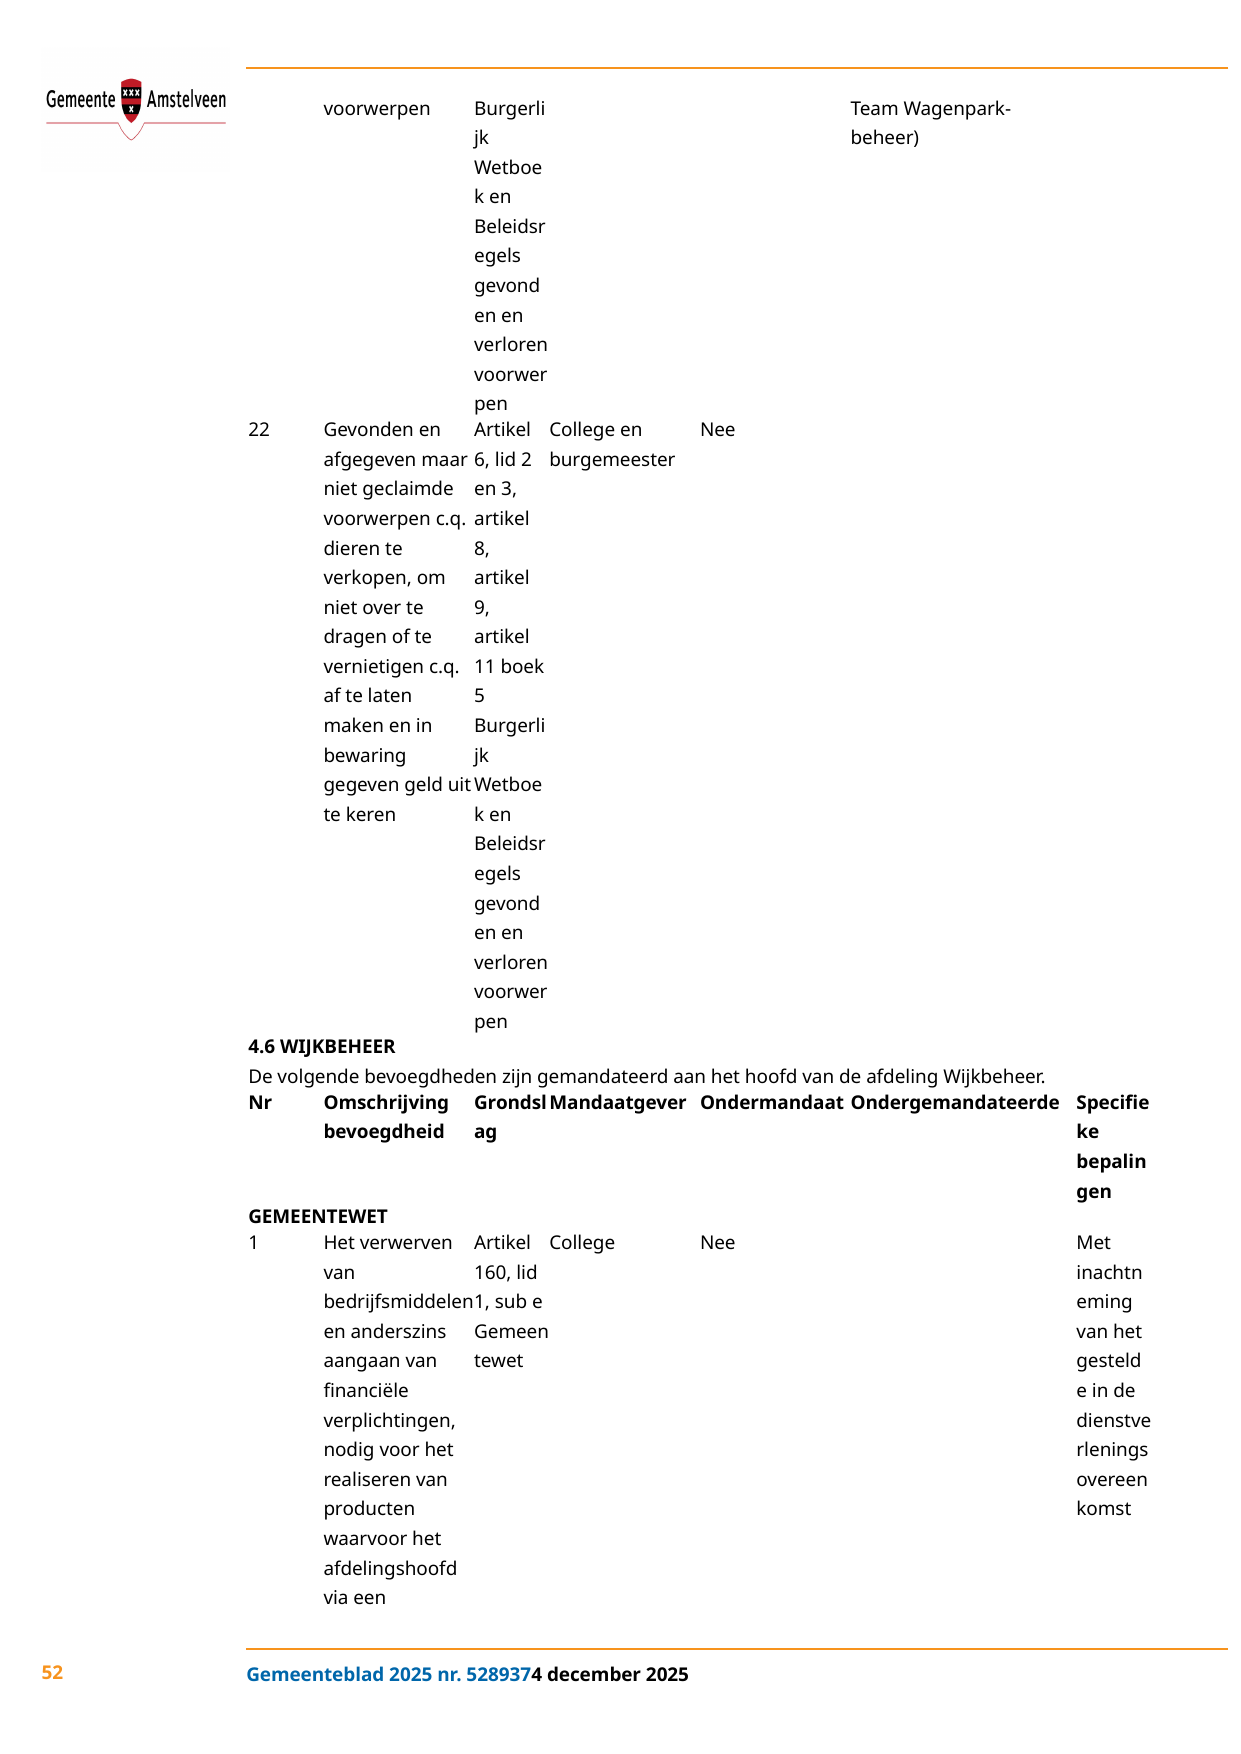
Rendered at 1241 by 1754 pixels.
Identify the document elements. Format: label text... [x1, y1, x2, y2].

table_cell Nee [700, 1229, 850, 1610]
table_cell College en burgemeester [549, 416, 700, 1034]
picture [41, 47, 231, 172]
table_cell [1076, 95, 1152, 416]
table_cell GEMEENTEWET [248, 1204, 1152, 1229]
table_cell [850, 1229, 1076, 1610]
table_cell Specifieke bepalingen [1076, 1089, 1152, 1203]
table_cell College [549, 1229, 700, 1610]
table_cell Met inachtneming van het gestelde in de dienstverleningsovereenkomst [1076, 1229, 1152, 1610]
table_cell Gevonden en afgegeven maar niet geclaimde voorwerpen c.q. dieren te verkopen, om niet over te dragen of te vernietigen c.q. af te laten maken en in bewaring gegeven geld uit te keren [323, 416, 474, 1034]
table_cell [248, 95, 323, 416]
table_cell [700, 95, 850, 416]
table_cell Ondergemandateerde [850, 1089, 1076, 1203]
table_cell Burgerlijk Wetboek en Beleidsregels gevonden en verloren voorwerpen [474, 95, 549, 416]
table_cell Grondslag [474, 1089, 549, 1203]
table_cell Nee [700, 416, 850, 1034]
table_cell 22 [248, 416, 323, 1034]
table_cell Nr [248, 1089, 323, 1203]
table_cell Team Wagenpark-beheer) [850, 95, 1076, 416]
table_cell Mandaatgever [549, 1089, 700, 1203]
table_cell [549, 95, 700, 416]
table_cell 4.6 WIJKBEHEER De volgende bevoegdheden zijn gemandateerd aan het hoofd van de afdeling Wijkbeheer. [248, 1034, 1152, 1089]
table_cell Ondermandaat [700, 1089, 850, 1203]
table_cell voorwerpen [323, 95, 474, 416]
table_cell Het verwerven van bedrijfsmiddelen en anderszins aangaan van financiële verplichtingen, nodig voor het realiseren van producten waarvoor het afdelingshoofd via een [323, 1229, 474, 1610]
table_cell Omschrijving bevoegdheid [323, 1089, 474, 1203]
table_cell 1 [248, 1229, 323, 1610]
table_cell [1076, 416, 1152, 1034]
table_cell Artikel 6, lid 2 en 3, artikel 8, artikel 9, artikel 11 boek 5 Burgerlijk Wetboek en Beleidsregels gevonden en verloren voorwerpen [474, 416, 549, 1034]
table_cell [850, 416, 1076, 1034]
table_cell Artikel 160, lid 1, sub e Gemeentewet [474, 1229, 549, 1610]
